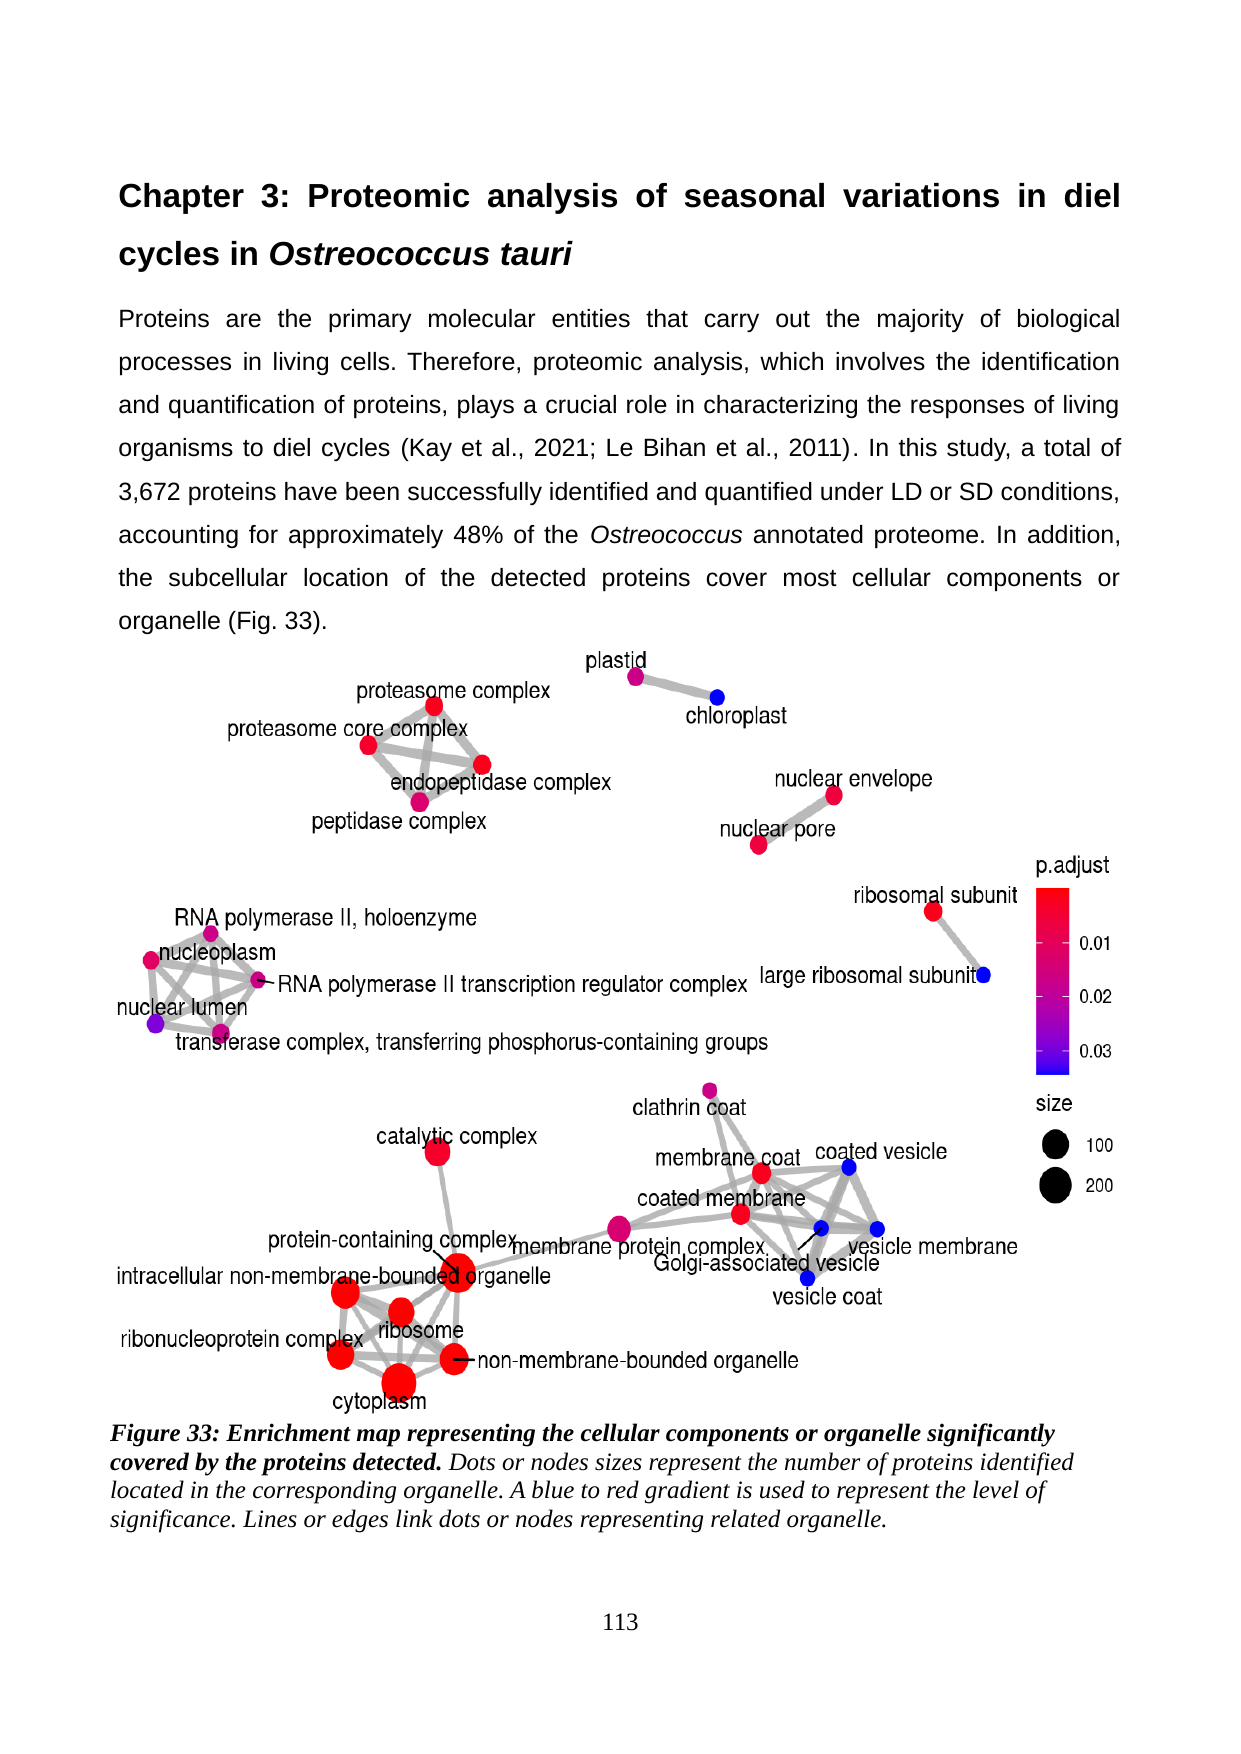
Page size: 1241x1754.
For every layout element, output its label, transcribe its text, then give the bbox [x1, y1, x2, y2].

subtitle Chapter 3: Proteomic analysis of seasonal variations in diel cycles in Ostreococcus tauri [118, 176, 1122, 272]
text Figure 33: Enrichment map representing the cellular components or organelle significantly covered by the proteins detected. Dots or nodes sizes represent the number of proteins identified located in the corresponding organelle. A blue to red gradient is used to represent the level of significance. Lines or edges link dots or nodes representing related organelle. [110, 1418, 1119, 1533]
picture [109, 641, 1113, 1418]
text Proteins are the primary molecular entities that carry out the majority of biological processes in living cells. Therefore, proteomic analysis, which involves the identification and quantification of proteins, plays a crucial role in characterizing the responses of living organisms to diel cycles (Kay et al., 2021; Le Bihan et al., 2011)⁠. In this study, a total of 3,672 proteins have been successfully identified and quantified under LD or SD conditions, accounting for approximately 48% of the Ostreococcus annotated proteome. In addition, the subcellular location of the detected proteins cover most cellular components or organelle (Fig. 33). [118, 304, 1122, 635]
